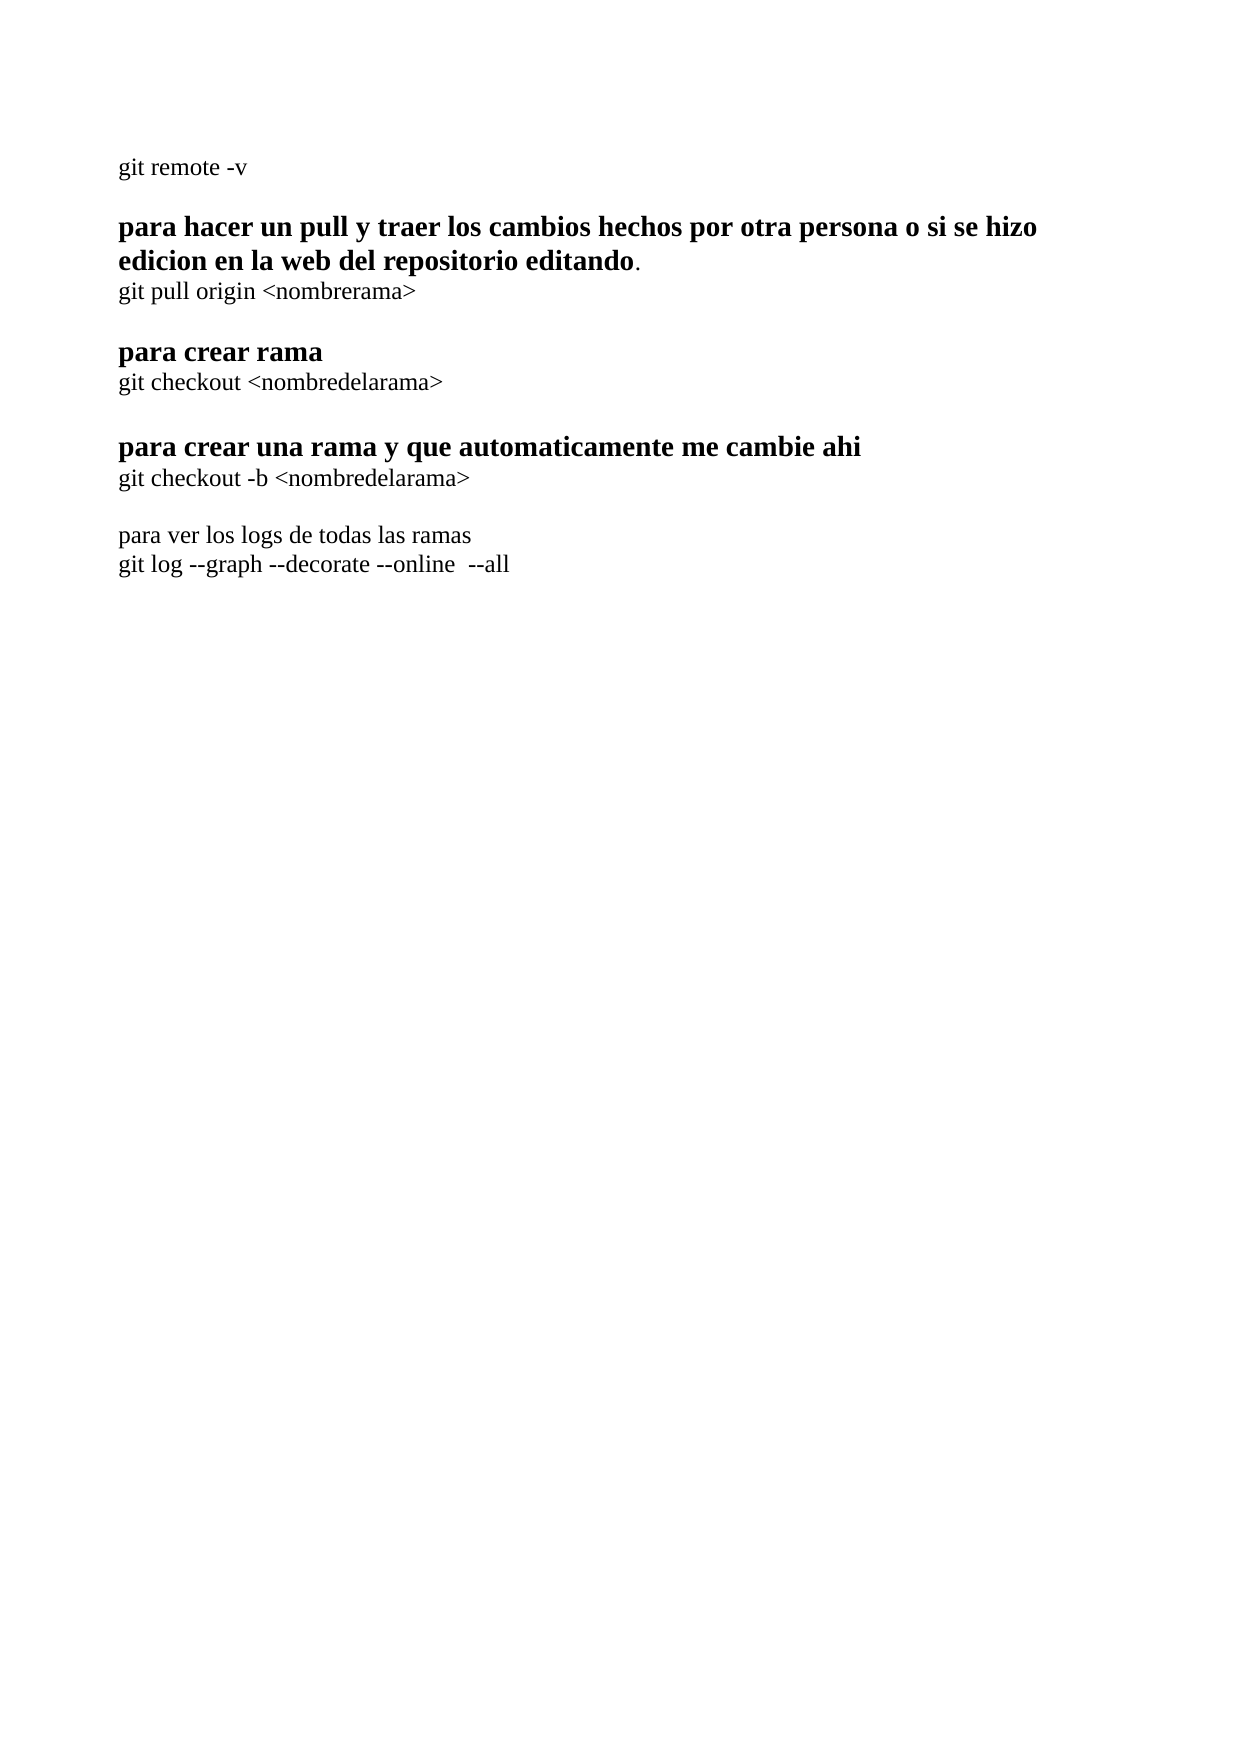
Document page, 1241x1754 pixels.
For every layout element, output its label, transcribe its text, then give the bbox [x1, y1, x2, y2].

text para crear una rama y que automaticamente me cambie ahi [118, 429, 1122, 463]
text git checkout <nombredelarama> [118, 367, 1122, 396]
text para hacer un pull y traer los cambios hechos por otra persona o si se hizo edicion en la web del repositorio editando. [118, 209, 1122, 276]
text git remote -v [118, 152, 1122, 180]
text para ver los logs de todas las ramas [118, 521, 1122, 549]
text git pull origin <nombrerama> [118, 276, 1122, 305]
text git log --graph --decorate --online --all [118, 549, 1122, 578]
text git checkout -b <nombredelarama> [118, 463, 1122, 492]
text para crear rama [118, 334, 1122, 367]
